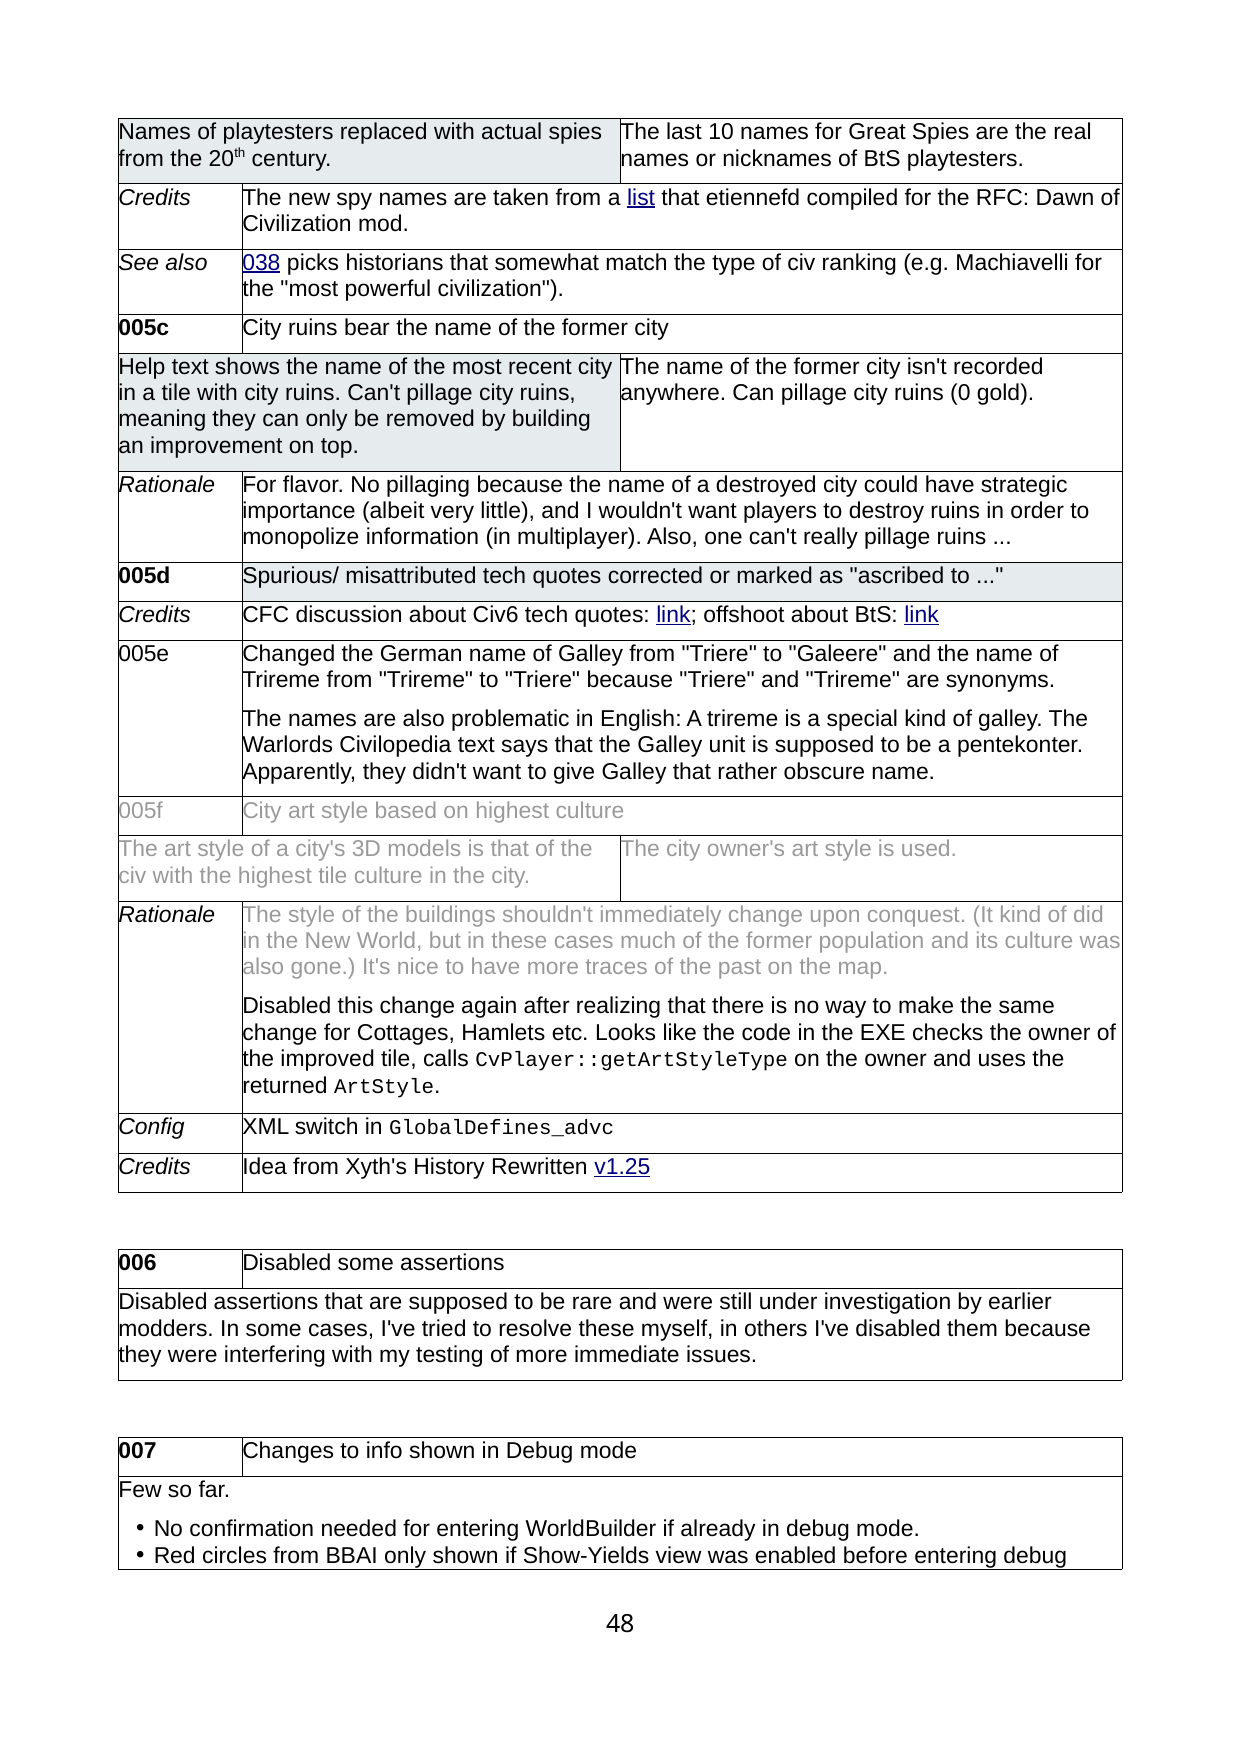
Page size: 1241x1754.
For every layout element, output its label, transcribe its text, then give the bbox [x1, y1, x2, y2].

table_header Changes to info shown in Debug mode [243, 1438, 1122, 1476]
table_cell The art style of a city's 3D models is that of the civ with the highest tile culture in the city. [119, 836, 620, 901]
table_cell Changed the German name of Galley from "Triere" to "Galeere" and the name of Trireme from "Trireme" to "Triere" because "Triere" and "Trireme" are synonyms. The names are also problematic in English: A trireme is a special kind of galley. The Warlords Civilopedia text says that the Galley unit is supposed to be a pentekonter. Apparently, they didn't want to give Galley that rather obscure name. [243, 641, 1122, 796]
table_header 007 [119, 1438, 242, 1476]
table_cell City art style based on highest culture [243, 797, 1122, 835]
table_cell 038 picks historians that somewhat match the type of civ ranking (e.g. Machiavelli for the "most powerful civilization"). [243, 250, 1122, 314]
table_cell 005e [119, 641, 242, 796]
table_cell Credits [119, 1154, 242, 1192]
table_cell Credits [119, 184, 242, 248]
table_cell For flavor. No pillaging because the name of a destroyed city could have strategic importance (albeit very little), and I wouldn't want players to destroy ruins in order to monopolize information (in multiplayer). Also, one can't really pillage ruins ... [243, 472, 1122, 562]
table_cell Rationale [119, 472, 242, 562]
table_cell See also [119, 250, 242, 314]
table_header 006 [119, 1250, 242, 1288]
table_cell XML switch in GlobalDefines_advc [243, 1114, 1122, 1153]
table_cell The new spy names are taken from a list that etiennefd compiled for the RFC: Dawn of Civilization mod. [243, 184, 1122, 248]
table_cell Disabled assertions that are supposed to be rare and were still under investigation by earlier modders. In some cases, I've tried to resolve these myself, in others I've disabled them because they were interfering with my testing of more immediate issues. [119, 1289, 1122, 1380]
table_header Disabled some assertions [243, 1250, 1122, 1288]
table_cell The city owner's art style is used. [621, 836, 1122, 901]
table_cell 005d [119, 563, 242, 601]
table_cell City ruins bear the name of the former city [243, 315, 1122, 353]
table_cell Credits [119, 602, 242, 640]
table_cell 005c [119, 315, 242, 353]
table_cell The last 10 names for Great Spies are the real names or nicknames of BtS playtesters. [621, 119, 1122, 183]
table_cell Rationale [119, 902, 242, 1113]
table_cell Few so far. No confirmation needed for entering WorldBuilder if already in debug mode. Red circles from BBAI only shown if Show-Yields view was enabled before entering debug [119, 1477, 1122, 1569]
table_cell The name of the former city isn't recorded anywhere. Can pillage city ruins (0 gold). [621, 354, 1122, 471]
table_cell Idea from Xyth's History Rewritten v1.25 [243, 1154, 1122, 1192]
table_cell CFC discussion about Civ6 tech quotes: link; offshoot about BtS: link [243, 602, 1122, 640]
table_cell Names of playtesters replaced with actual spies from the 20th century. [119, 119, 620, 183]
table_cell The style of the buildings shouldn't immediately change upon conquest. (It kind of did in the New World, but in these cases much of the former population and its culture was also gone.) It's nice to have more traces of the past on the map. Disabled this change again after realizing that there is no way to make the same change for Cottages, Hamlets etc. Looks like the code in the EXE checks the owner of the improved tile, calls CvPlayer::getArtStyleType on the owner and uses the returned ArtStyle. [243, 902, 1122, 1113]
table_cell 005f [119, 797, 242, 835]
table_cell Help text shows the name of the most recent city in a tile with city ruins. Can't pillage city ruins, meaning they can only be removed by building an improvement on top. [119, 354, 620, 471]
table_cell Spurious/ misattributed tech quotes corrected or marked as "ascribed to ..." [243, 563, 1122, 601]
table_cell Config [119, 1114, 242, 1153]
